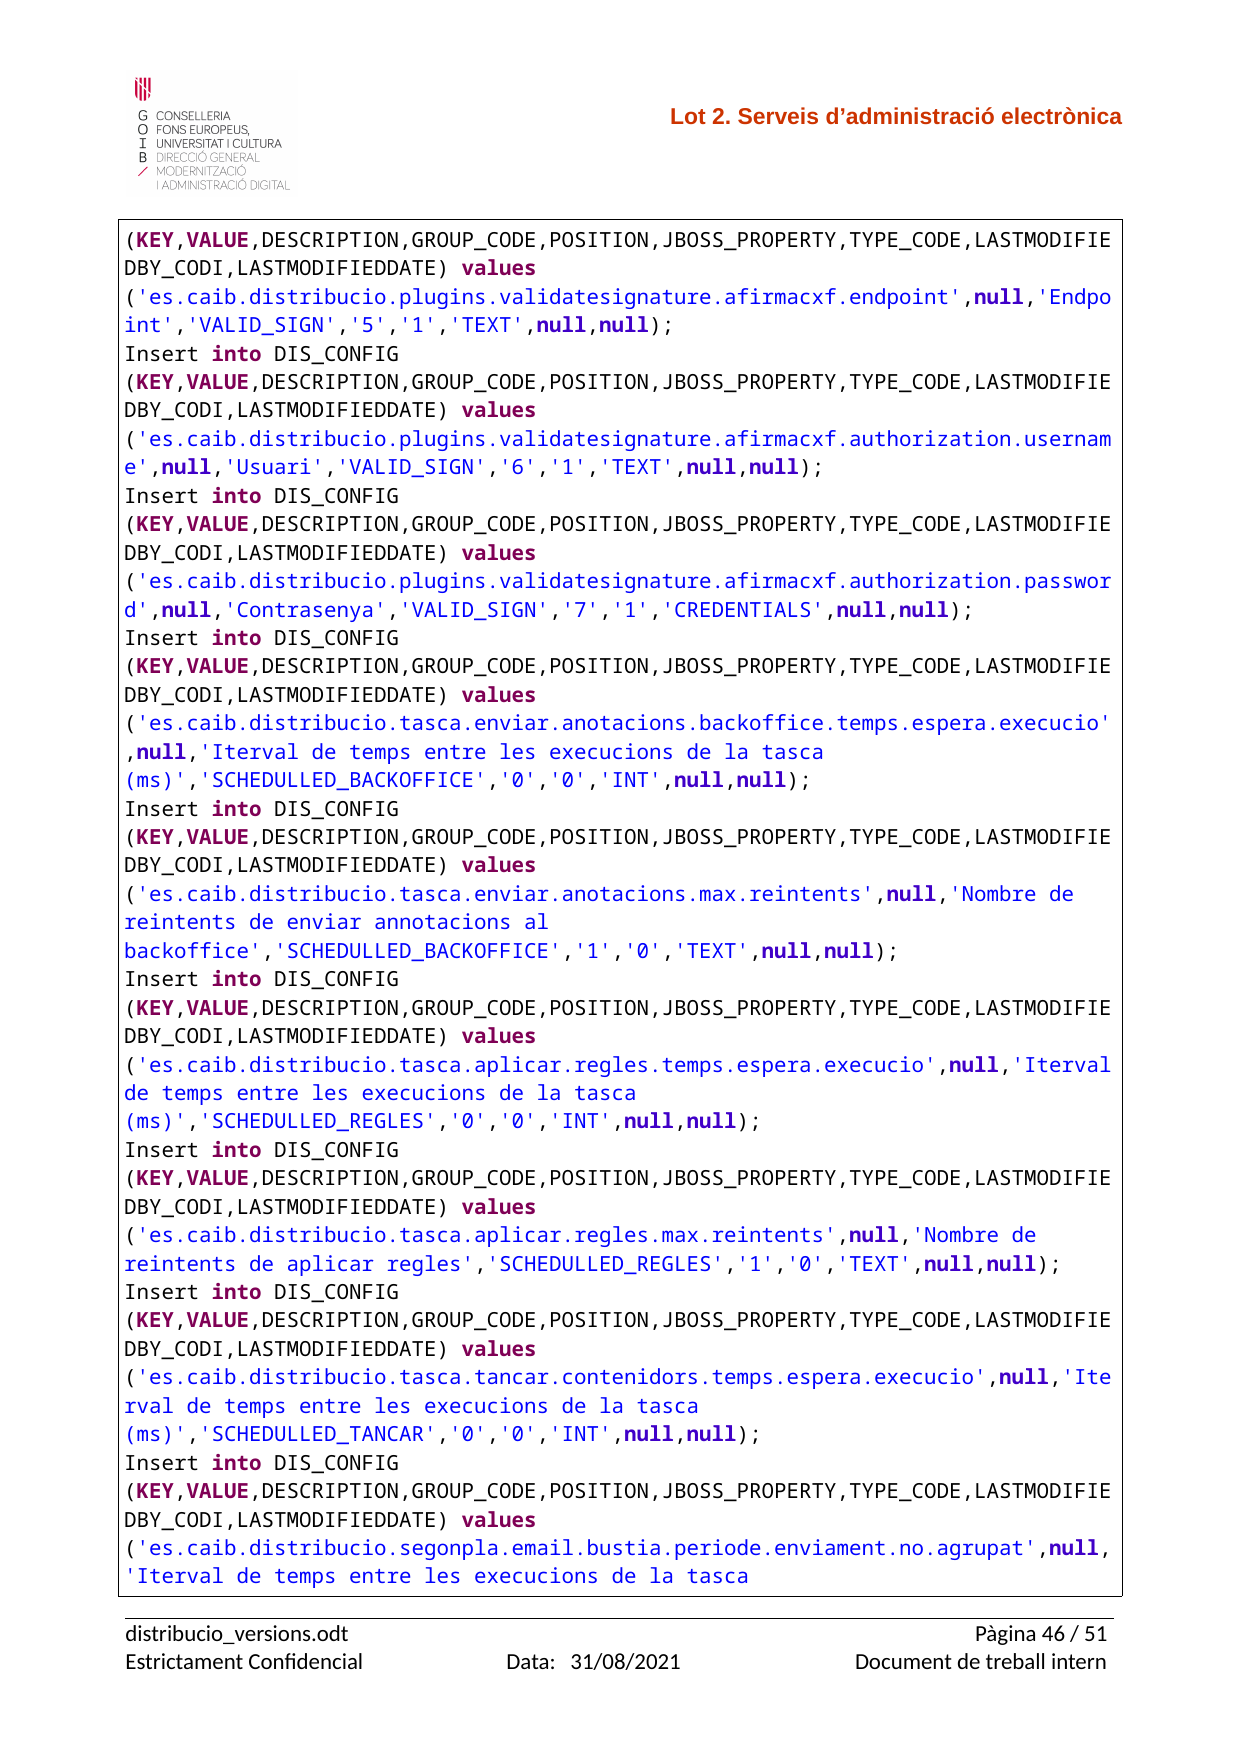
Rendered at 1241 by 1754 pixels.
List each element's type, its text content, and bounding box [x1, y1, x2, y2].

picture [126, 70, 299, 197]
table_header (KEY,VALUE,DESCRIPTION,GROUP_CODE,POSITION,JBOSS_PROPERTY,TYPE_CODE,LASTMODIFIEDBY_CODI,LASTMODIFIEDDATE) values ('es.caib.distribucio.plugins.validatesignature.afirmacxf.endpoint',null,'Endpoint','VALID_SIGN','5','1','TEXT',null,null); Insert into DIS_CONFIG (KEY,VALUE,DESCRIPTION,GROUP_CODE,POSITION,JBOSS_PROPERTY,TYPE_CODE,LASTMODIFIEDBY_CODI,LASTMODIFIEDDATE) values ('es.caib.distribucio.plugins.validatesignature.afirmacxf.authorization.username',null,'Usuari','VALID_SIGN','6','1','TEXT',null,null); Insert into DIS_CONFIG (KEY,VALUE,DESCRIPTION,GROUP_CODE,POSITION,JBOSS_PROPERTY,TYPE_CODE,LASTMODIFIEDBY_CODI,LASTMODIFIEDDATE) values ('es.caib.distribucio.plugins.validatesignature.afirmacxf.authorization.password',null,'Contrasenya','VALID_SIGN','7','1','CREDENTIALS',null,null); Insert into DIS_CONFIG (KEY,VALUE,DESCRIPTION,GROUP_CODE,POSITION,JBOSS_PROPERTY,TYPE_CODE,LASTMODIFIEDBY_CODI,LASTMODIFIEDDATE) values ('es.caib.distribucio.tasca.enviar.anotacions.backoffice.temps.espera.execucio',null,'Iterval de temps entre les execucions de la tasca (ms)','SCHEDULLED_BACKOFFICE','0','0','INT',null,null); Insert into DIS_CONFIG (KEY,VALUE,DESCRIPTION,GROUP_CODE,POSITION,JBOSS_PROPERTY,TYPE_CODE,LASTMODIFIEDBY_CODI,LASTMODIFIEDDATE) values ('es.caib.distribucio.tasca.enviar.anotacions.max.reintents',null,'Nombre de reintents de enviar annotacions al backoffice','SCHEDULLED_BACKOFFICE','1','0','TEXT',null,null); Insert into DIS_CONFIG (KEY,VALUE,DESCRIPTION,GROUP_CODE,POSITION,JBOSS_PROPERTY,TYPE_CODE,LASTMODIFIEDBY_CODI,LASTMODIFIEDDATE) values ('es.caib.distribucio.tasca.aplicar.regles.temps.espera.execucio',null,'Iterval de temps entre les execucions de la tasca (ms)','SCHEDULLED_REGLES','0','0','INT',null,null); Insert into DIS_CONFIG (KEY,VALUE,DESCRIPTION,GROUP_CODE,POSITION,JBOSS_PROPERTY,TYPE_CODE,LASTMODIFIEDBY_CODI,LASTMODIFIEDDATE) values ('es.caib.distribucio.tasca.aplicar.regles.max.reintents',null,'Nombre de reintents de aplicar regles','SCHEDULLED_REGLES','1','0','TEXT',null,null); Insert into DIS_CONFIG (KEY,VALUE,DESCRIPTION,GROUP_CODE,POSITION,JBOSS_PROPERTY,TYPE_CODE,LASTMODIFIEDBY_CODI,LASTMODIFIEDDATE) values ('es.caib.distribucio.tasca.tancar.contenidors.temps.espera.execucio',null,'Iterval de temps entre les execucions de la tasca (ms)','SCHEDULLED_TANCAR','0','0','INT',null,null); Insert into DIS_CONFIG (KEY,VALUE,DESCRIPTION,GROUP_CODE,POSITION,JBOSS_PROPERTY,TYPE_CODE,LASTMODIFIEDBY_CODI,LASTMODIFIEDDATE) values ('es.caib.distribucio.segonpla.email.bustia.periode.enviament.no.agrupat',null,'Iterval de temps entre les execucions de la tasca [119, 220, 1122, 1596]
